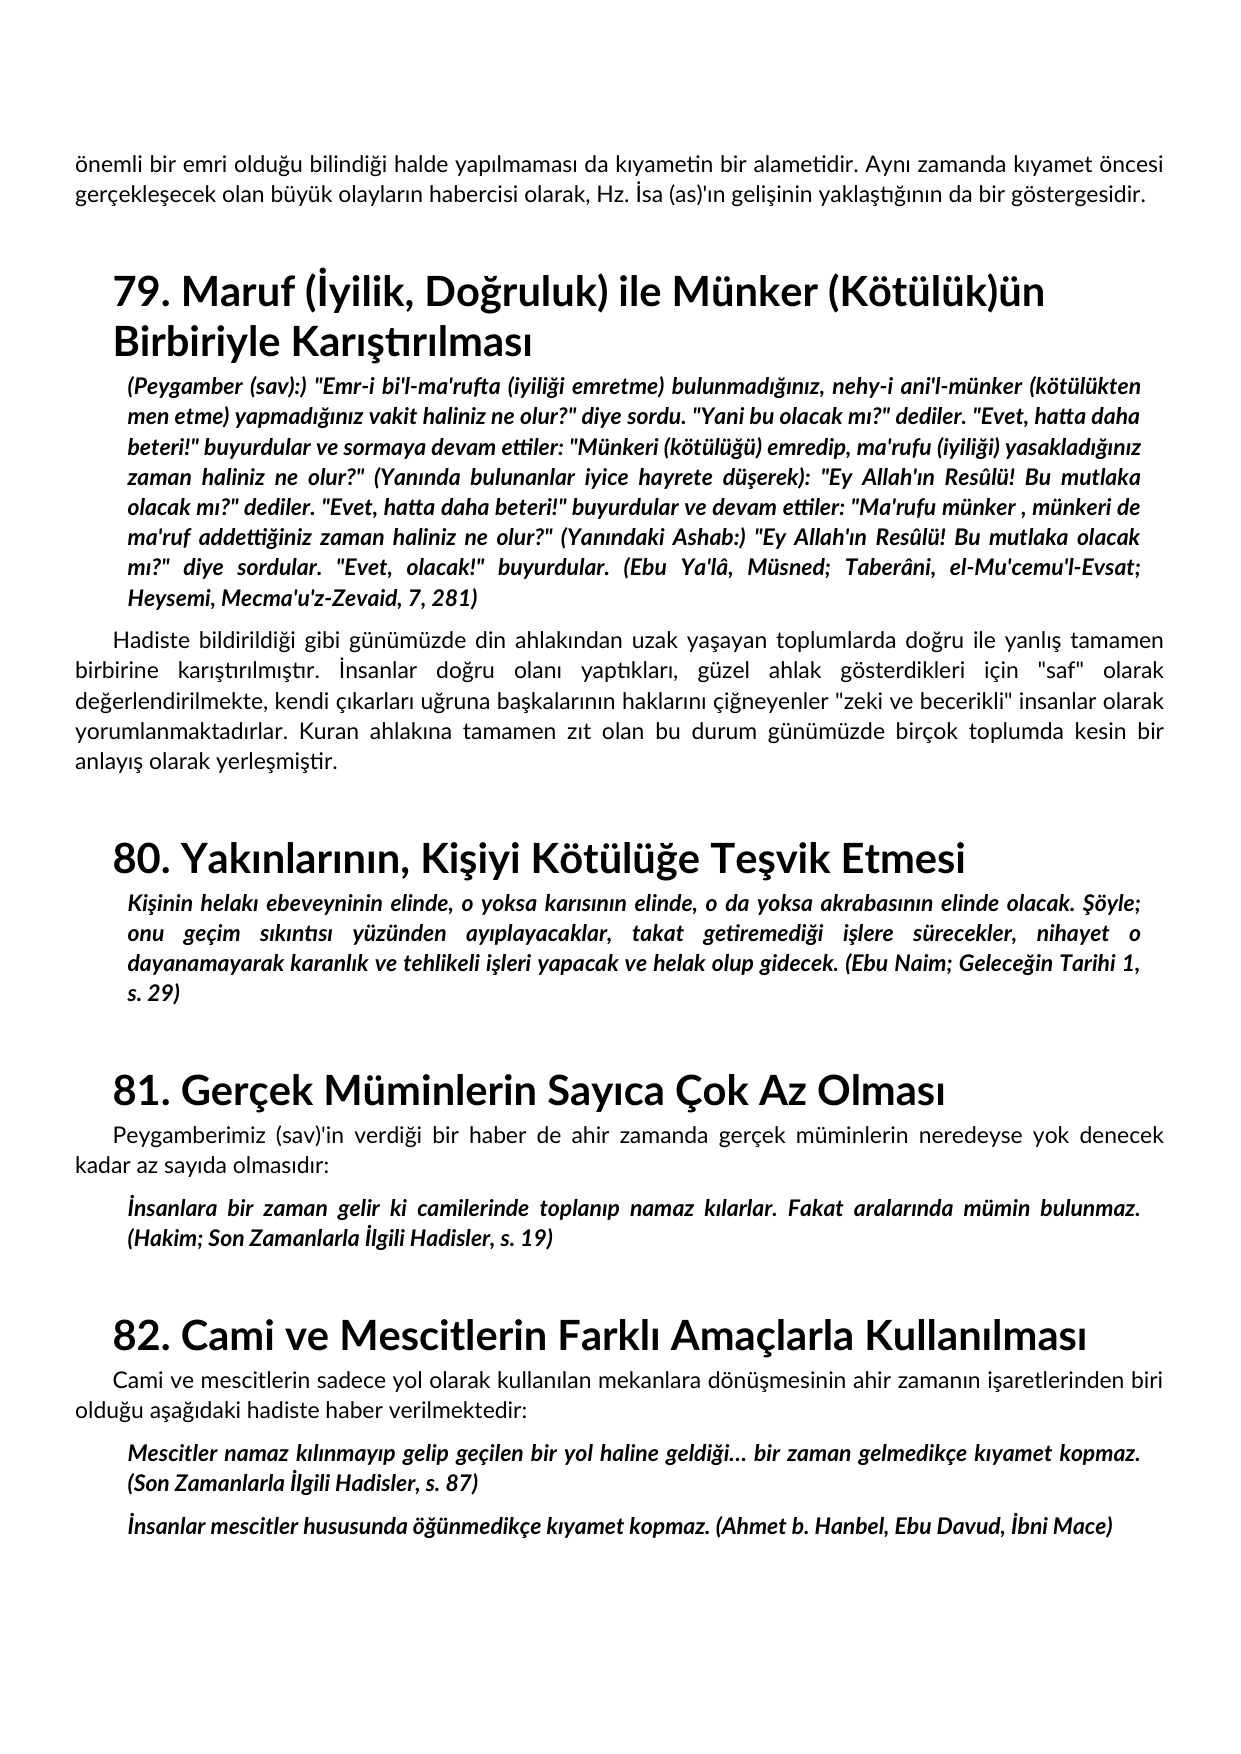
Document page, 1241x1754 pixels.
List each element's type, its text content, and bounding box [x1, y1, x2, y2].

text Kişinin helakı ebeveyninin elinde, o yoksa karısının elinde, o da yoksa akrabasının elinde olacak. Şöyle; onu geçim sıkıntısı yüzünden ayıplayacaklar, takat getiremediği işlere sürecekler, nihayet o dayanamayarak karanlık ve tehlikeli işleri yapacak ve helak olup gidecek. (Ebu Naim; Geleceğin Tarihi 1, s. 29) [127, 888, 1143, 1007]
text Mescitler namaz kılınmayıp gelip geçilen bir yol haline geldiği… bir zaman gelmedikçe kıyamet kopmaz. (Son Zamanlarla İlgili Hadisler, s. 87) [127, 1438, 1143, 1496]
text İnsanlara bir zaman gelir ki camilerinde toplanıp namaz kılarlar. Fakat aralarında mümin bulunmaz. (Hakim; Son Zamanlarla İlgili Hadisler, s. 19) [127, 1194, 1143, 1251]
subtitle 80. Yakınlarının, Kişiyi Kötülüğe Teşvik Etmesi [112, 832, 1165, 882]
text İnsanlar mescitler hususunda öğünmedikçe kıyamet kopmaz. (Ahmet b. Hanbel, Ebu Davud, İbni Mace) [127, 1511, 1143, 1539]
text Cami ve mescitlerin sadece yol olarak kullanılan mekanlara dönüşmesinin ahir zamanın işaretlerinden biri olduğu aşağıdaki hadiste haber verilmektedir: [75, 1366, 1165, 1423]
text Hadiste bildirildiği gibi günümüzde din ahlakından uzak yaşayan toplumlarda doğru ile yanlış tamamen birbirine karıştırılmıştır. İnsanlar doğru olanı yaptıkları, güzel ahlak gösterdikleri için "saf" olarak değerlendirilmekte, kendi çıkarları uğruna başkalarının haklarını çiğneyenler "zeki ve becerikli" insanlar olarak yorumlanmaktadırlar. Kuran ahlakına tamamen zıt olan bu durum günümüzde birçok toplumda kesin bir anlayış olarak yerleşmiştir. [75, 626, 1165, 774]
text önemli bir emri olduğu bilindiği halde yapılmaması da kıyametin bir alametidir. Aynı zamanda kıyamet öncesi gerçekleşecek olan büyük olayların habercisi olarak, Hz. İsa (as)'ın gelişinin yaklaştığının da bir göstergesidir. [75, 150, 1165, 208]
subtitle 81. Gerçek Müminlerin Sayıca Çok Az Olması [112, 1064, 1165, 1114]
subtitle 82. Cami ve Mescitlerin Farklı Amaçlarla Kullanılması [112, 1309, 1165, 1359]
subtitle 79. Maruf (İyilik, Doğruluk) ile Münker (Kötülük)ün Birbiriyle Karıştırılması [112, 266, 1165, 366]
text Peygamberimiz (sav)'in verdiği bir haber de ahir zamanda gerçek müminlerin neredeyse yok denecek kadar az sayıda olmasıdır: [75, 1121, 1165, 1178]
text (Peygamber (sav):) "Emr-i bi'l-ma'rufta (iyiliği emretme) bulunmadığınız, nehy-i ani'l-münker (kötülükten men etme) yapmadığınız vakit haliniz ne olur?" diye sordu. "Yani bu olacak mı?" dediler. "Evet, hatta daha beteri!" buyurdular ve sormaya devam ettiler: "Münkeri (kötülüğü) emredip, ma'rufu (iyiliği) yasakladığınız zaman haliniz ne olur?" (Yanında bulunanlar iyice hayrete düşerek): "Ey Allah'ın Resûlü! Bu mutlaka olacak mı?" dediler. "Evet, hatta daha beteri!" buyurdular ve devam ettiler: "Ma'rufu münker , münkeri de ma'ruf addettiğiniz zaman haliniz ne olur?" (Yanındaki Ashab:) "Ey Allah'ın Resûlü! Bu mutlaka olacak mı?" diye sordular. "Evet, olacak!" buyurdular. (Ebu Ya'lâ, Müsned; Taberâni, el-Mu'cemu'l-Evsat; Heysemi, Mecma'u'z-Zevaid, 7, 281) [127, 372, 1143, 611]
